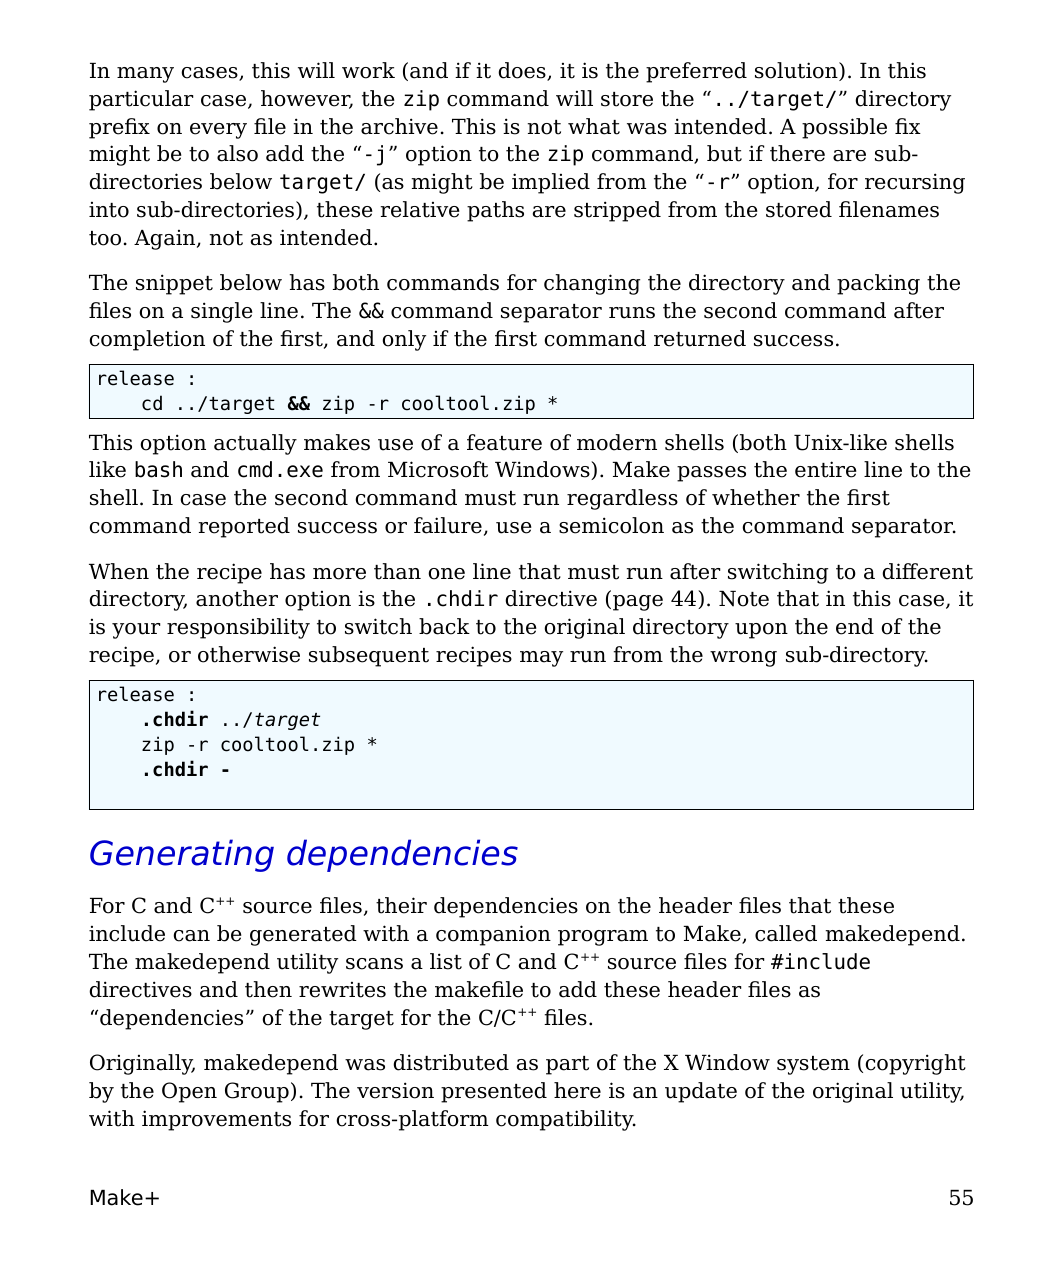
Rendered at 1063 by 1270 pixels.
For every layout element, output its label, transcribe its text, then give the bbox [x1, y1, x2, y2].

text When the recipe has more than one line that must run after switching to a different directory, another option is the .chdir directive (page 44). Note that in this case, it is your responsibility to switch back to the original directory upon the end of the recipe, or otherwise subsequent recipes may run from the wrong sub-directory. [88, 560, 974, 667]
text Originally, makedepend was distributed as part of the X Window system (copyright by the Open Group). The version presented here is an update of the original utility, with improvements for cross-platform compatibility. [88, 1051, 974, 1131]
text .chdir - [90, 755, 973, 780]
text This option actually makes use of a feature of modern shells (both Unix-like shells like bash and cmd.exe from Microsoft Windows). Make passes the entire line to the shell. In case the second command must run regardless of whether the first command reported success or failure, use a semicolon as the command separator. [88, 431, 974, 538]
text release : [90, 365, 973, 389]
text The snippet below has both commands for changing the directory and packing the files on a single line. The && command separator runs the second command after completion of the first, and only if the first command returned success. [88, 271, 974, 351]
text release : [90, 681, 973, 705]
text In many cases, this will work (and if it does, it is the preferred solution). In this particular case, however, the zip command will store the “../target/” directory prefix on every file in the archive. This is not what was intended. A possible fix might be to also add the “-j” option to the zip command, but if there are sub-directories below target/ (as might be implied from the “-r” option, for recursing into sub-directories), these relative paths are stripped from the stored filenames too. Again, not as intended. [88, 59, 974, 250]
text For C and C++ source files, their dependencies on the header files that these include can be generated with a companion program to Make, called makedepend. The makedepend utility scans a list of C and C++ source files for #include directives and then rewrites the makefile to add these header files as “dependencies” of the target for the C/C++ files. [88, 894, 974, 1030]
subtitle Generating dependencies [88, 834, 974, 873]
text zip -r cooltool.zip * [90, 730, 973, 755]
text cd ../target && zip -r cooltool.zip * [90, 389, 973, 418]
text .chdir ../target [90, 705, 973, 730]
